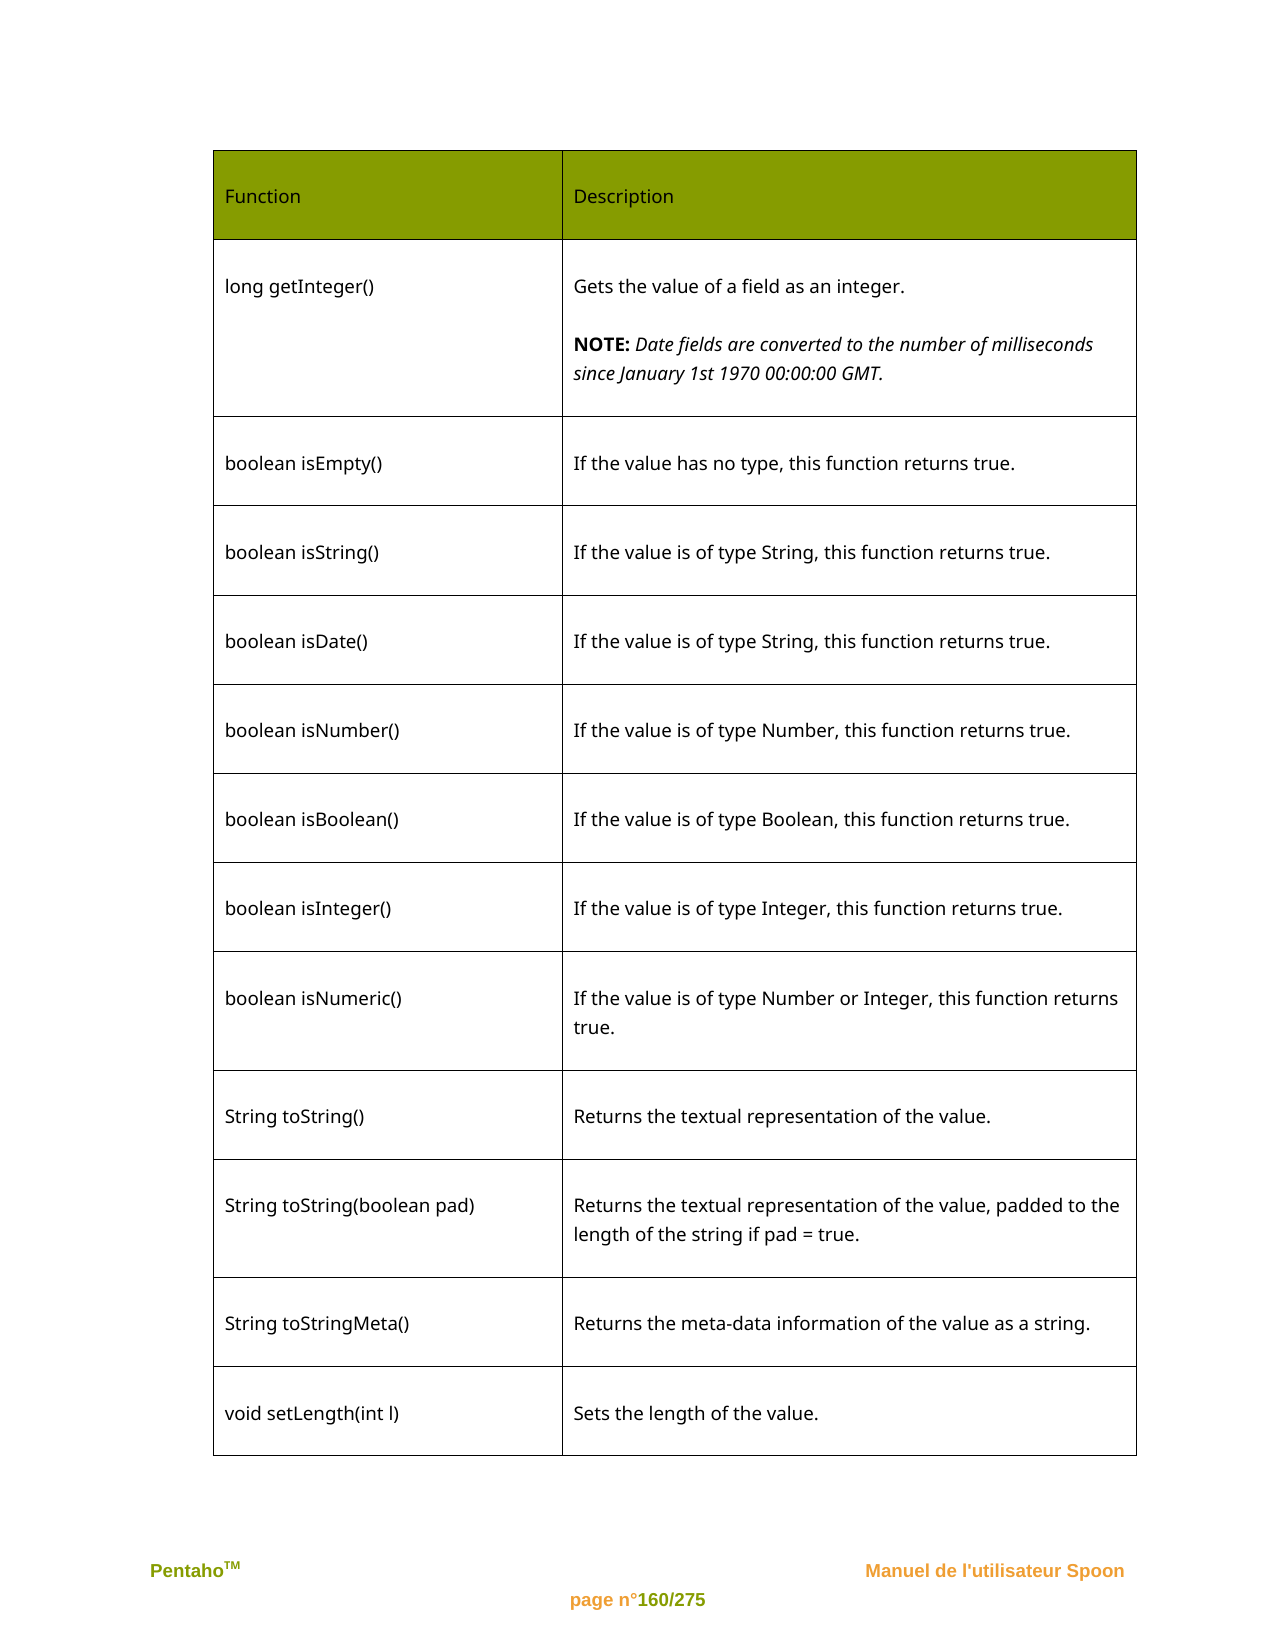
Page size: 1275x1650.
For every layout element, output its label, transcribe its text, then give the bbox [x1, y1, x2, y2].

table_cell If the value has no type, this function returns true. [563, 417, 1136, 505]
table_cell If the value is of type Number, this function returns true. [563, 685, 1136, 773]
table_header Function [214, 151, 562, 239]
table_cell If the value is of type String, this function returns true. [563, 596, 1136, 684]
table_cell boolean isInteger() [214, 863, 562, 951]
table_cell Sets the length of the value. [563, 1367, 1136, 1455]
table_cell void setLength(int l) [214, 1367, 562, 1455]
table_cell String toString(boolean pad) [214, 1160, 562, 1277]
table_header Description [563, 151, 1136, 239]
table_cell boolean isString() [214, 506, 562, 594]
table_cell If the value is of type Number or Integer, this function returns true. [563, 952, 1136, 1069]
table_cell boolean isDate() [214, 596, 562, 684]
table_cell String toString() [214, 1071, 562, 1159]
table_cell long getInteger() [214, 240, 562, 416]
table_cell If the value is of type Boolean, this function returns true. [563, 774, 1136, 862]
table_cell If the value is of type String, this function returns true. [563, 506, 1136, 594]
table_cell Returns the textual representation of the value, padded to the length of the string if pad = true. [563, 1160, 1136, 1277]
table_cell boolean isNumber() [214, 685, 562, 773]
table_cell boolean isNumeric() [214, 952, 562, 1069]
table_cell Gets the value of a field as an integer. NOTE: Date fields are converted to the number of milliseconds since January 1st 1970 00:00:00 GMT. [563, 240, 1136, 416]
table_cell boolean isBoolean() [214, 774, 562, 862]
table_cell String toStringMeta() [214, 1278, 562, 1366]
table_cell boolean isEmpty() [214, 417, 562, 505]
table_cell Returns the meta-data information of the value as a string. [563, 1278, 1136, 1366]
table_cell If the value is of type Integer, this function returns true. [563, 863, 1136, 951]
table_cell Returns the textual representation of the value. [563, 1071, 1136, 1159]
